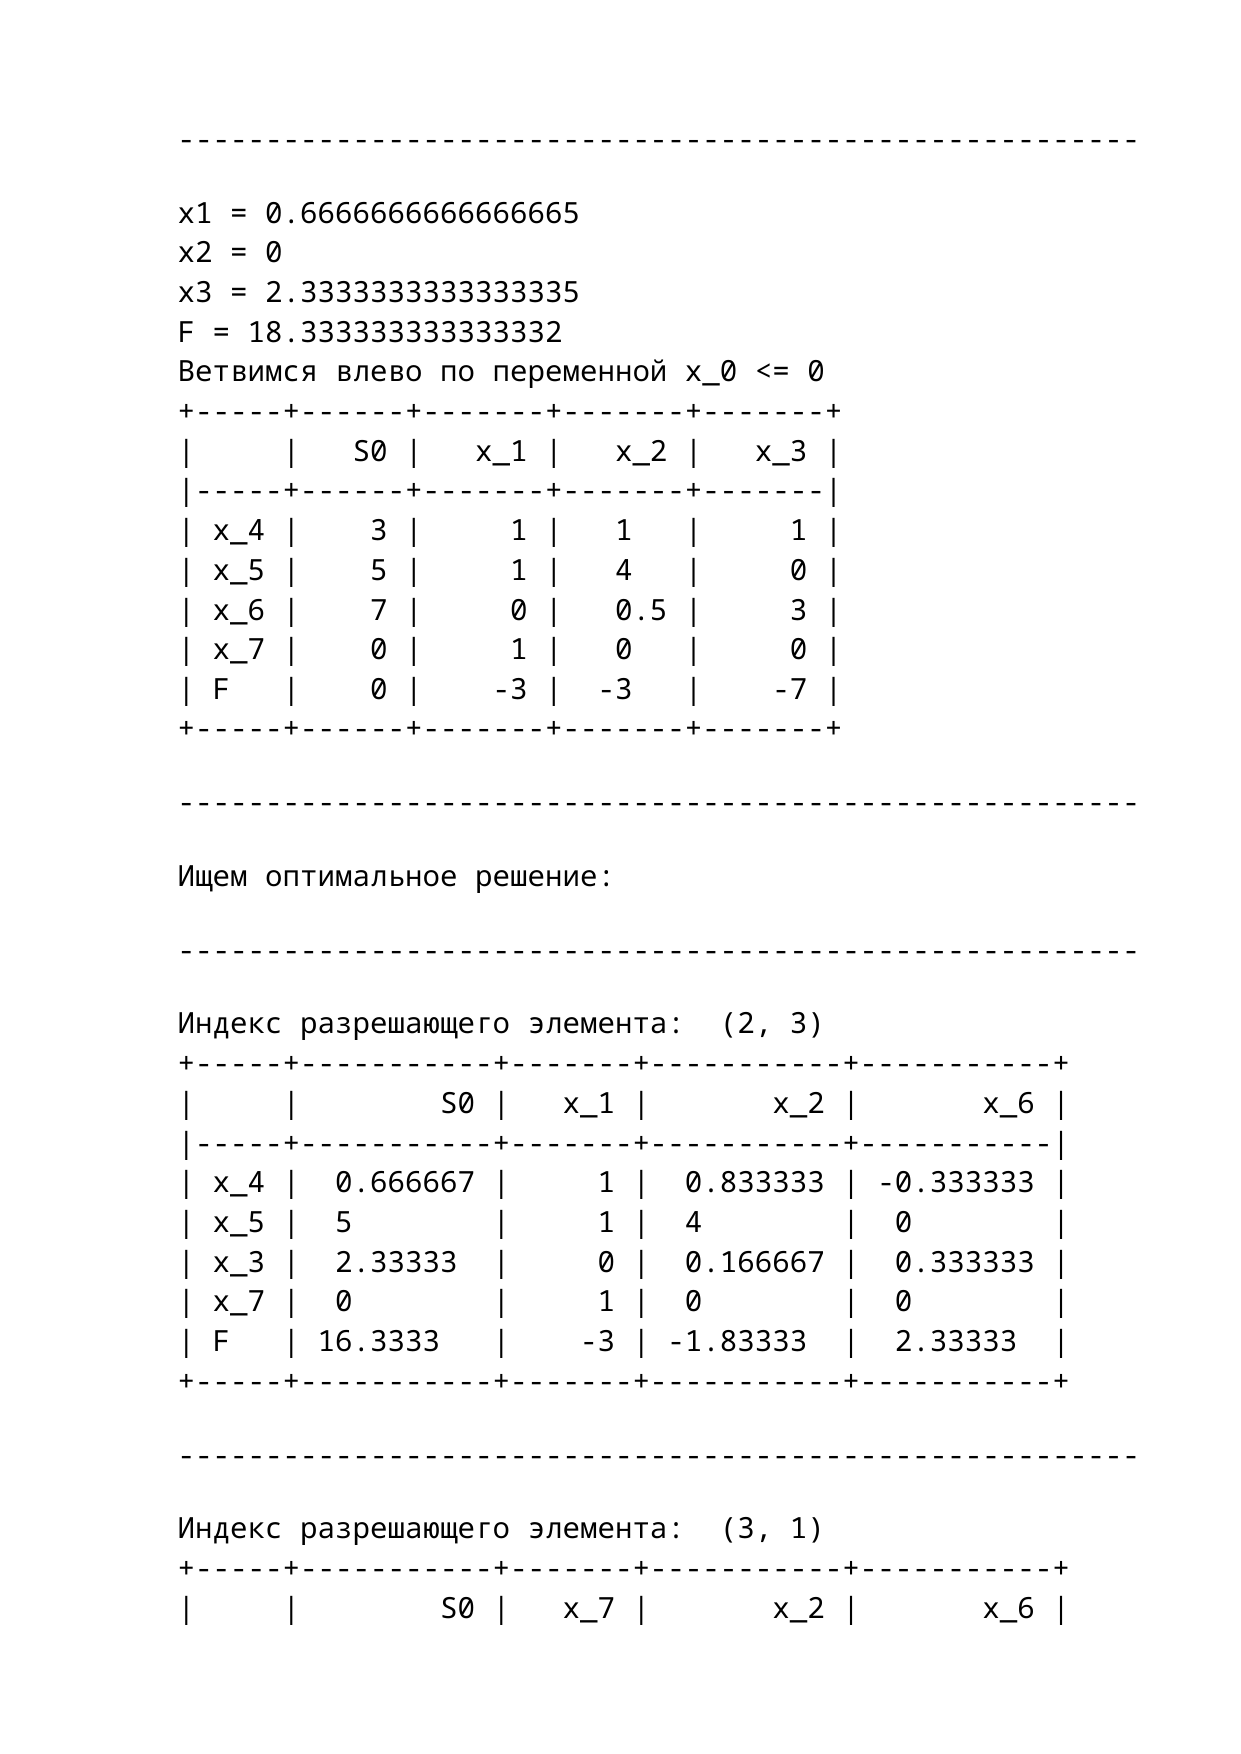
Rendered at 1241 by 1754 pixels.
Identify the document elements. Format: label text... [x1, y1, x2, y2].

text | x_5 | 5 | 1 | 4 | 0 | [177, 1201, 1152, 1241]
text | | S0 | x_7 | x_2 | x_6 | [177, 1587, 1152, 1627]
text | | S0 | x_1 | x_2 | x_6 | [177, 1082, 1152, 1122]
text x2 = 0 [177, 232, 1152, 271]
text +-----+------+-------+-------+-------+ [177, 390, 1152, 430]
text | x_4 | 0.666667 | 1 | 0.833333 | -0.333333 | [177, 1162, 1152, 1201]
text F = 18.333333333333332 [177, 311, 1152, 351]
text ------------------------------------------------------- [177, 118, 1152, 158]
text Ветвимся влево по переменной x_0 <= 0 [177, 351, 1152, 390]
text x3 = 2.3333333333333335 [177, 271, 1152, 311]
text ------------------------------------------------------- [177, 1434, 1152, 1473]
text | x_3 | 2.33333 | 0 | 0.166667 | 0.333333 | [177, 1241, 1152, 1281]
text | F | 0 | -3 | -3 | -7 | [177, 668, 1152, 708]
text | x_7 | 0 | 1 | 0 | 0 | [177, 628, 1152, 668]
text | x_7 | 0 | 1 | 0 | 0 | [177, 1281, 1152, 1320]
text | x_5 | 5 | 1 | 4 | 0 | [177, 549, 1152, 589]
text +-----+------+-------+-------+-------+ [177, 708, 1152, 747]
text | x_4 | 3 | 1 | 1 | 1 | [177, 509, 1152, 549]
text ------------------------------------------------------- [177, 929, 1152, 969]
text | F | 16.3333 | -3 | -1.83333 | 2.33333 | [177, 1320, 1152, 1360]
text +-----+-----------+-------+-----------+-----------+ [177, 1042, 1152, 1082]
text |-----+------+-------+-------+-------| [177, 470, 1152, 509]
text | | S0 | x_1 | x_2 | x_3 | [177, 430, 1152, 470]
text +-----+-----------+-------+-----------+-----------+ [177, 1360, 1152, 1400]
text | x_6 | 7 | 0 | 0.5 | 3 | [177, 589, 1152, 628]
text Индекс разрешающего элемента: (3, 1) [177, 1507, 1152, 1547]
text Индекс разрешающего элемента: (2, 3) [177, 1003, 1152, 1042]
text +-----+-----------+-------+-----------+-----------+ [177, 1547, 1152, 1587]
text |-----+-----------+-------+-----------+-----------| [177, 1122, 1152, 1162]
text Ищем оптимальное решение: [177, 855, 1152, 895]
text ------------------------------------------------------- [177, 782, 1152, 821]
text x1 = 0.6666666666666665 [177, 192, 1152, 232]
